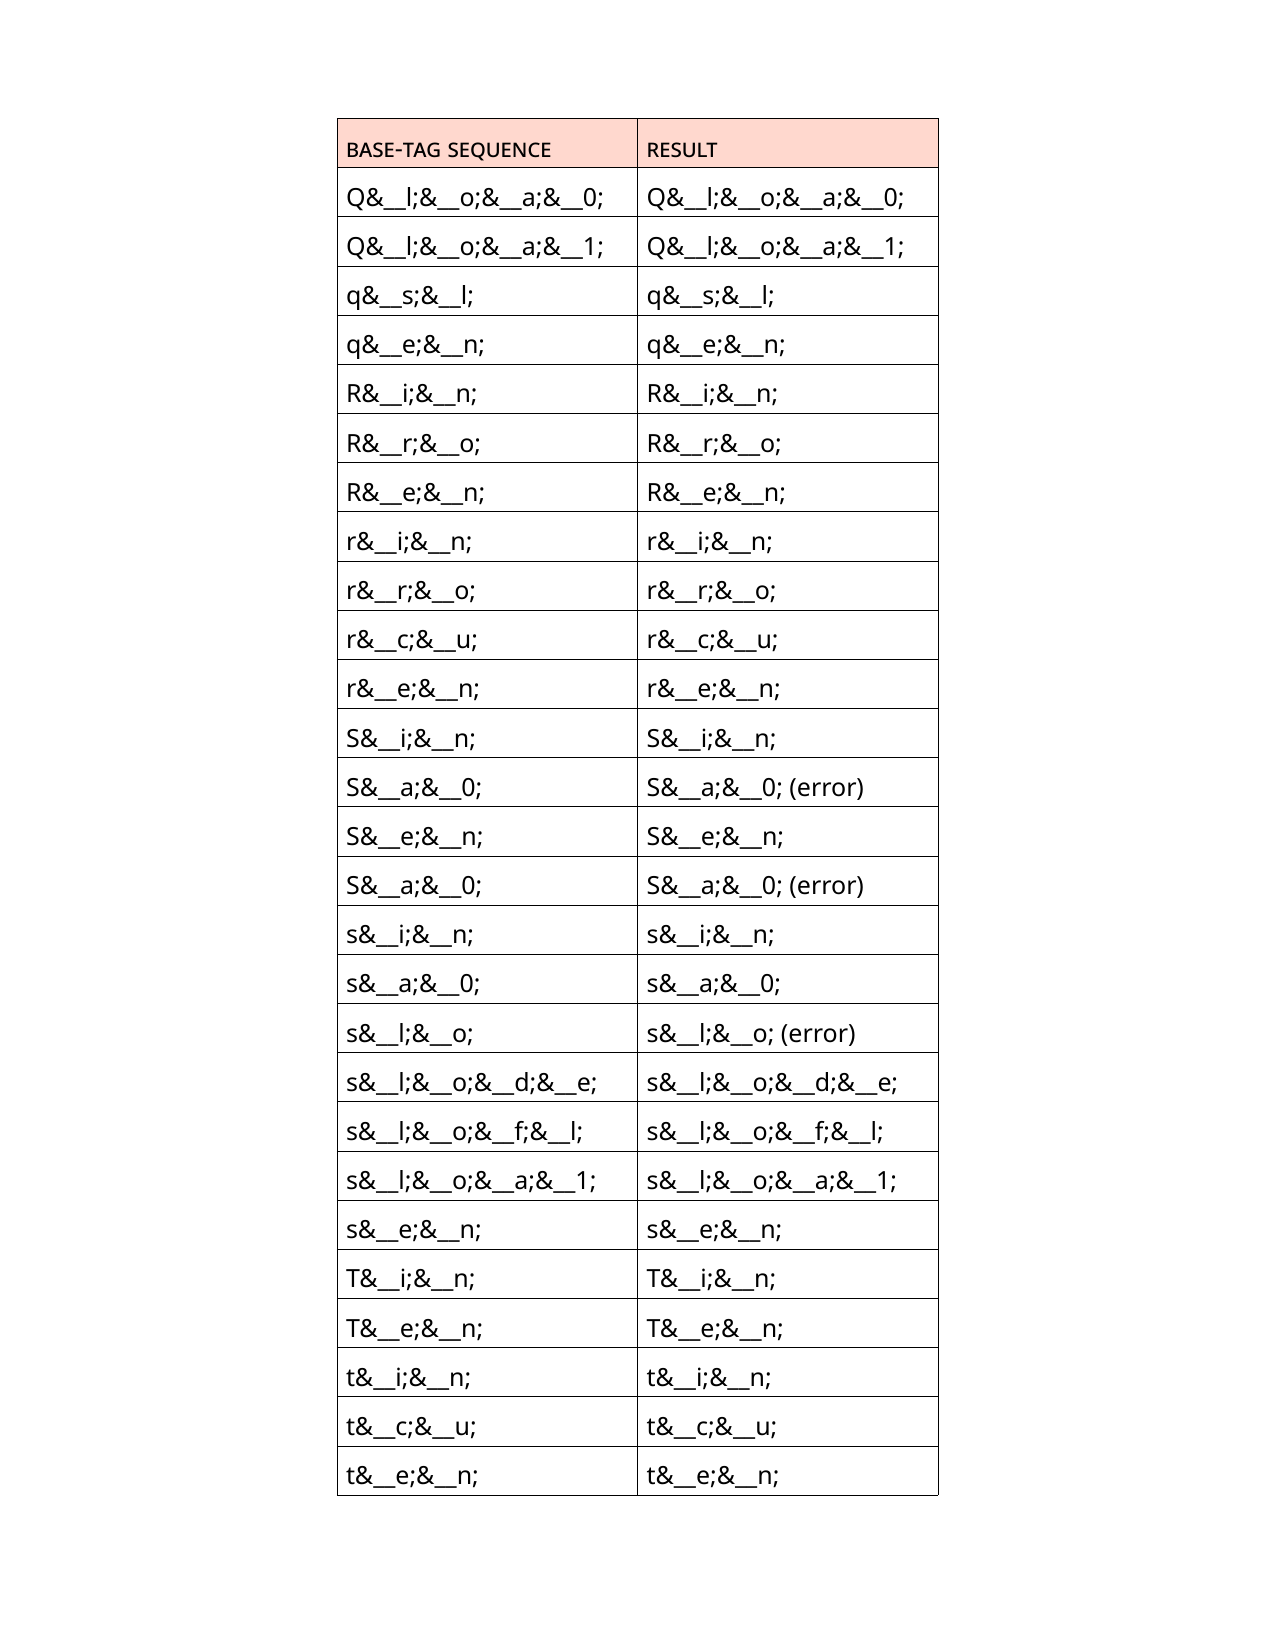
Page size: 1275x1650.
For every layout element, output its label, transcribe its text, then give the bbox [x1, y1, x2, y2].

table_cell t&__c;&__u; [338, 1397, 637, 1446]
table_cell r&__c;&__u; [338, 611, 637, 659]
table_cell s&__a;&__0; [638, 955, 938, 1003]
table_cell R&__i;&__n; [638, 365, 938, 413]
table_cell s&__l;&__o;&__a;&__1; [638, 1152, 938, 1200]
table_cell q&__s;&__l; [338, 267, 637, 315]
table_cell s&__l;&__o;&__f;&__l; [338, 1102, 637, 1151]
table_cell T&__i;&__n; [638, 1250, 938, 1298]
table_cell t&__e;&__n; [638, 1447, 938, 1495]
table_cell q&__e;&__n; [638, 316, 938, 364]
table_cell t&__e;&__n; [338, 1447, 637, 1495]
table_cell T&__i;&__n; [338, 1250, 637, 1298]
table_header base-tag sequence [338, 119, 637, 167]
table_cell Q&__l;&__o;&__a;&__0; [638, 168, 938, 216]
table_cell T&__e;&__n; [638, 1299, 938, 1347]
table_cell q&__e;&__n; [338, 316, 637, 364]
table_cell t&__i;&__n; [638, 1348, 938, 1396]
table_cell r&__c;&__u; [638, 611, 938, 659]
table_cell s&__l;&__o;&__f;&__l; [638, 1102, 938, 1151]
table_cell q&__s;&__l; [638, 267, 938, 315]
table_cell s&__i;&__n; [638, 906, 938, 954]
table_cell r&__r;&__o; [338, 562, 637, 610]
table_cell S&__a;&__0; (error) [638, 758, 938, 806]
table_cell t&__i;&__n; [338, 1348, 637, 1396]
table_cell s&__e;&__n; [638, 1201, 938, 1249]
table_header result [638, 119, 938, 167]
table_cell s&__l;&__o; (error) [638, 1004, 938, 1052]
table_cell T&__e;&__n; [338, 1299, 637, 1347]
table_cell S&__i;&__n; [638, 709, 938, 757]
table_cell S&__e;&__n; [638, 807, 938, 856]
table_cell Q&__l;&__o;&__a;&__1; [338, 217, 637, 266]
table_cell S&__a;&__0; (error) [638, 857, 938, 905]
table_cell r&__r;&__o; [638, 562, 938, 610]
table_cell S&__e;&__n; [338, 807, 637, 856]
table_cell S&__a;&__0; [338, 857, 637, 905]
table_cell s&__l;&__o;&__a;&__1; [338, 1152, 637, 1200]
table_cell R&__r;&__o; [638, 414, 938, 462]
table_cell r&__i;&__n; [338, 512, 637, 561]
table_cell R&__i;&__n; [338, 365, 637, 413]
table_cell s&__a;&__0; [338, 955, 637, 1003]
table_cell R&__r;&__o; [338, 414, 637, 462]
table_cell r&__i;&__n; [638, 512, 938, 561]
table_cell Q&__l;&__o;&__a;&__0; [338, 168, 637, 216]
table_cell R&__e;&__n; [338, 463, 637, 511]
table_cell r&__e;&__n; [338, 660, 637, 708]
table_cell S&__i;&__n; [338, 709, 637, 757]
table_cell s&__l;&__o; [338, 1004, 637, 1052]
table_cell s&__e;&__n; [338, 1201, 637, 1249]
table_cell Q&__l;&__o;&__a;&__1; [638, 217, 938, 266]
table_cell S&__a;&__0; [338, 758, 637, 806]
table_cell s&__l;&__o;&__d;&__e; [638, 1053, 938, 1101]
table_cell r&__e;&__n; [638, 660, 938, 708]
table_cell R&__e;&__n; [638, 463, 938, 511]
table_cell s&__i;&__n; [338, 906, 637, 954]
table_cell s&__l;&__o;&__d;&__e; [338, 1053, 637, 1101]
table_cell t&__c;&__u; [638, 1397, 938, 1446]
